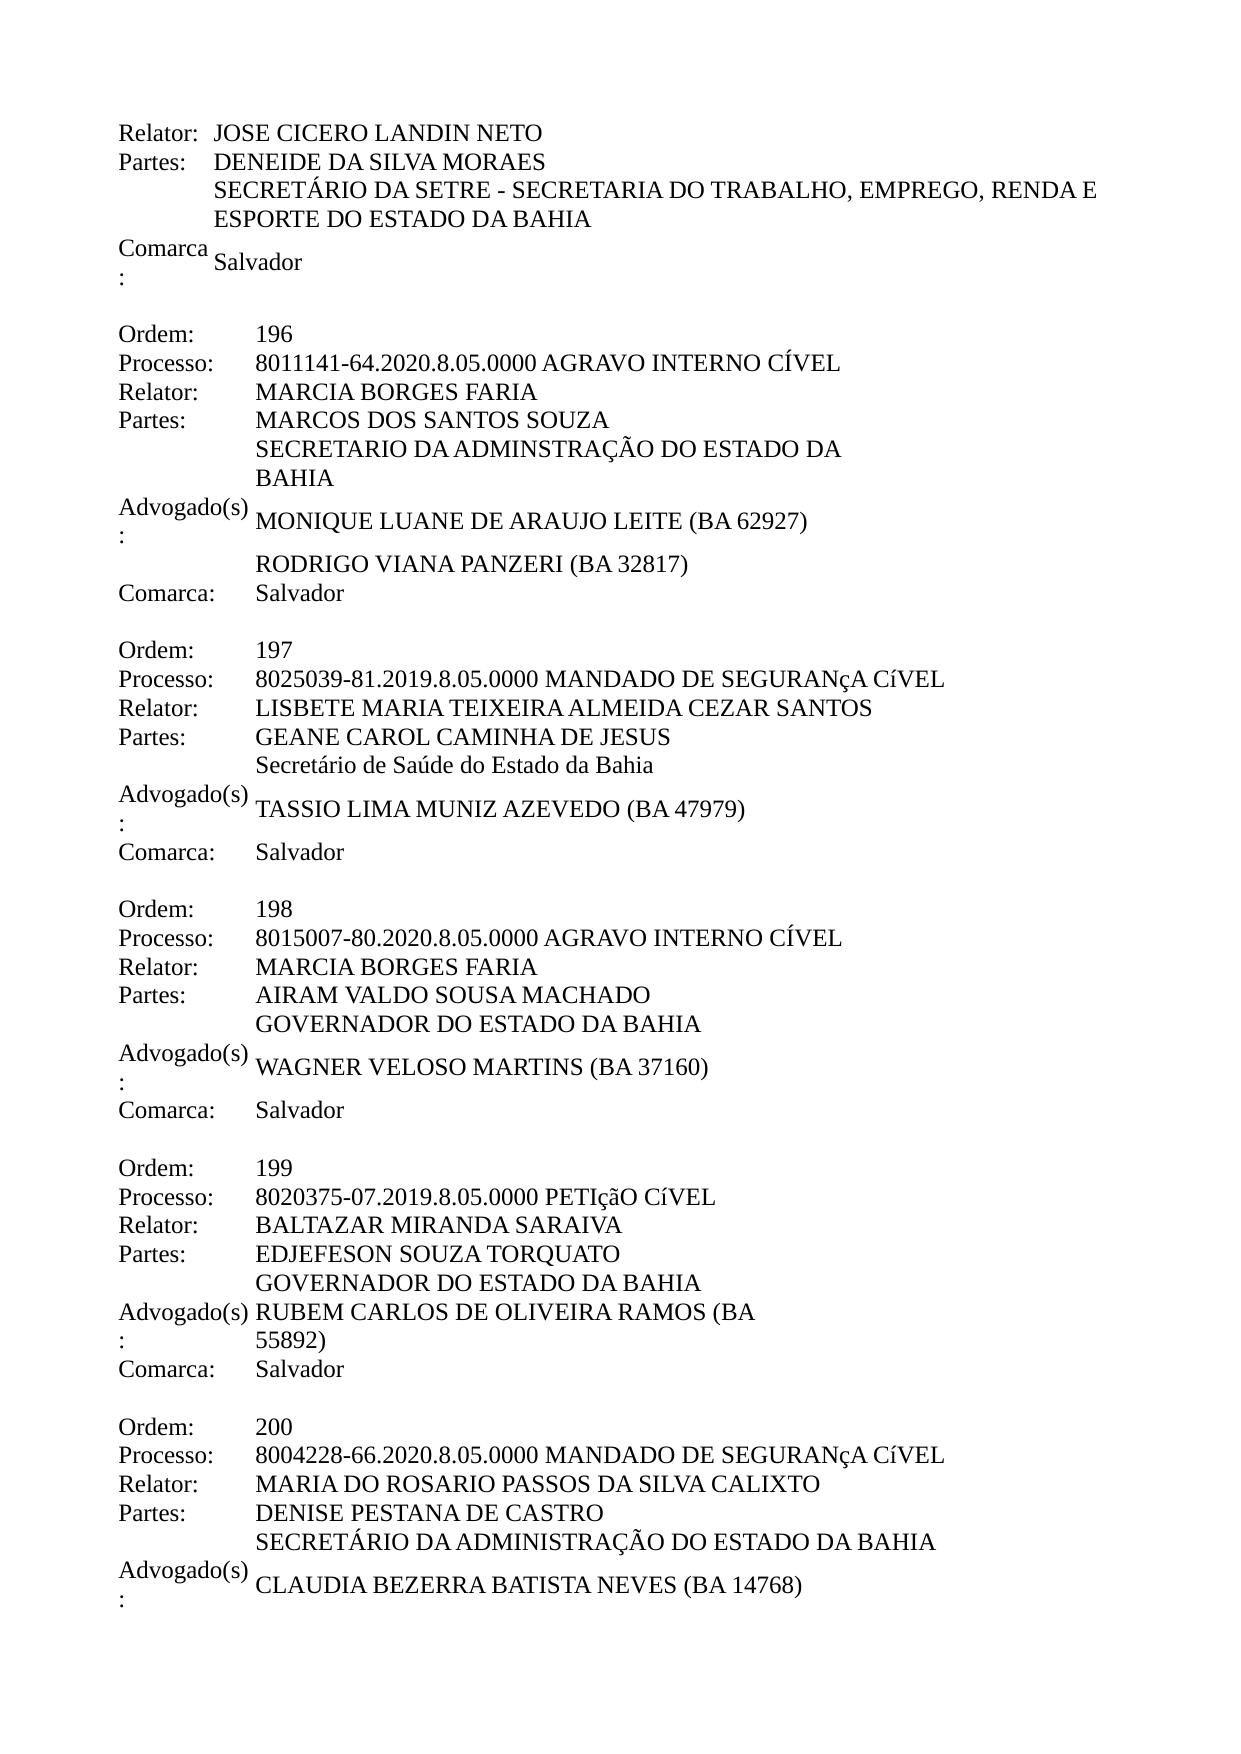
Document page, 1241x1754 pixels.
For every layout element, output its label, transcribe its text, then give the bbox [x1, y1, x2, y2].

table_cell Advogado(s): [118, 1556, 255, 1613]
table_cell [118, 1009, 255, 1038]
table_cell GEANE CAROL CAMINHA DE JESUS [255, 722, 946, 751]
table_cell [118, 751, 255, 779]
table_cell [118, 1268, 255, 1297]
table_header Ordem: [118, 894, 255, 923]
table_cell GOVERNADOR DO ESTADO DA BAHIA [255, 1009, 845, 1038]
table_cell 8020375-07.2019.8.05.0000 PETIçãO CíVEL [255, 1182, 829, 1211]
table_cell Relator: [118, 693, 255, 722]
table_header 196 [255, 319, 925, 348]
table_cell EDJEFESON SOUZA TORQUATO [255, 1239, 829, 1268]
table_header Ordem: [118, 1153, 255, 1182]
table_cell DENISE PESTANA DE CASTRO [255, 1498, 946, 1527]
table_cell MARCOS DOS SANTOS SOUZA [255, 406, 925, 434]
table_cell RODRIGO VIANA PANZERI (BA 32817) [255, 549, 925, 578]
table_cell SECRETÁRIO DA SETRE - SECRETARIA DO TRABALHO, EMPREGO, RENDA E ESPORTE DO ESTADO DA BAHIA [213, 176, 1122, 233]
table_cell Comarca: [118, 1354, 255, 1383]
table_cell Salvador [213, 233, 1122, 291]
table_cell [118, 176, 213, 233]
table_cell Advogado(s): [118, 1297, 255, 1354]
table_header Ordem: [118, 1412, 255, 1441]
table_cell Processo: [118, 1441, 255, 1469]
table_cell MARCIA BORGES FARIA [255, 952, 845, 981]
table_cell 8015007-80.2020.8.05.0000 AGRAVO INTERNO CÍVEL [255, 923, 845, 952]
table_cell Relator: [118, 1211, 255, 1239]
table_cell Advogado(s): [118, 492, 255, 549]
table_header 197 [255, 636, 946, 664]
table_cell BALTAZAR MIRANDA SARAIVA [255, 1211, 829, 1239]
table_cell LISBETE MARIA TEIXEIRA ALMEIDA CEZAR SANTOS [255, 693, 946, 722]
table_cell Partes: [118, 147, 213, 176]
table_cell SECRETARIO DA ADMINSTRAÇÃO DO ESTADO DA BAHIA [255, 434, 925, 492]
table_cell Secretário de Saúde do Estado da Bahia [255, 751, 946, 779]
table_cell Advogado(s): [118, 779, 255, 837]
table_cell SECRETÁRIO DA ADMINISTRAÇÃO DO ESTADO DA BAHIA [255, 1527, 946, 1556]
table_cell DENEIDE DA SILVA MORAES [213, 147, 1122, 176]
table_cell Partes: [118, 406, 255, 434]
table_header 198 [255, 894, 845, 923]
table_cell [118, 434, 255, 492]
table_cell [118, 1527, 255, 1556]
table_cell Salvador [255, 578, 925, 607]
table_cell Partes: [118, 981, 255, 1009]
table_cell Relator: [118, 118, 213, 147]
table_cell TASSIO LIMA MUNIZ AZEVEDO (BA 47979) [255, 779, 946, 837]
table_cell Comarca: [118, 837, 255, 866]
table_cell WAGNER VELOSO MARTINS (BA 37160) [255, 1038, 845, 1096]
table_cell 8025039-81.2019.8.05.0000 MANDADO DE SEGURANçA CíVEL [255, 664, 946, 693]
table_cell Partes: [118, 1498, 255, 1527]
table_cell Processo: [118, 923, 255, 952]
table_cell Comarca: [118, 578, 255, 607]
table_cell Relator: [118, 952, 255, 981]
table_cell GOVERNADOR DO ESTADO DA BAHIA [255, 1268, 829, 1297]
table_header 199 [255, 1153, 829, 1182]
table_cell Advogado(s): [118, 1038, 255, 1096]
table_header Ordem: [118, 636, 255, 664]
table_cell MARIA DO ROSARIO PASSOS DA SILVA CALIXTO [255, 1469, 946, 1498]
table_cell RUBEM CARLOS DE OLIVEIRA RAMOS (BA 55892) [255, 1297, 829, 1354]
table_cell Processo: [118, 664, 255, 693]
table_cell JOSE CICERO LANDIN NETO [213, 118, 1122, 147]
table_header Ordem: [118, 319, 255, 348]
table_cell 8011141-64.2020.8.05.0000 AGRAVO INTERNO CÍVEL [255, 348, 925, 377]
table_cell Processo: [118, 348, 255, 377]
table_cell Processo: [118, 1182, 255, 1211]
table_header 200 [255, 1412, 946, 1441]
table_cell Relator: [118, 1469, 255, 1498]
table_cell Relator: [118, 377, 255, 406]
table_cell Salvador [255, 837, 946, 866]
table_cell MARCIA BORGES FARIA [255, 377, 925, 406]
table_cell 8004228-66.2020.8.05.0000 MANDADO DE SEGURANçA CíVEL [255, 1441, 946, 1469]
table_cell CLAUDIA BEZERRA BATISTA NEVES (BA 14768) [255, 1556, 946, 1613]
table_cell AIRAM VALDO SOUSA MACHADO [255, 981, 845, 1009]
table_cell [118, 549, 255, 578]
table_cell Comarca: [118, 233, 213, 291]
table_cell Salvador [255, 1096, 845, 1124]
table_cell MONIQUE LUANE DE ARAUJO LEITE (BA 62927) [255, 492, 925, 549]
table_cell Partes: [118, 722, 255, 751]
table_cell Salvador [255, 1354, 829, 1383]
table_cell Comarca: [118, 1096, 255, 1124]
table_cell Partes: [118, 1239, 255, 1268]
